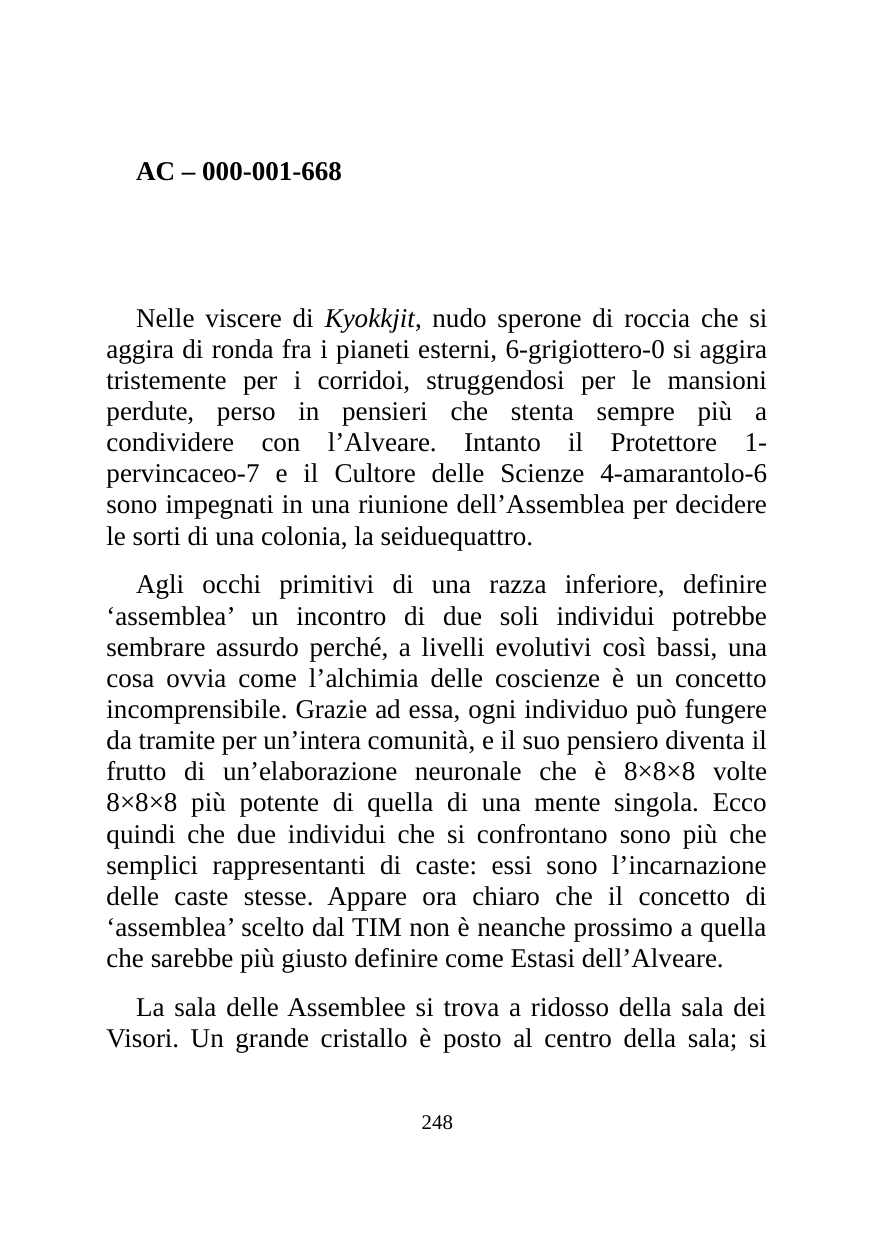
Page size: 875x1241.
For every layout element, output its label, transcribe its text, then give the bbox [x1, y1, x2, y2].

text Nelle viscere di Kyokkjit, nudo sperone di roccia che si aggira di ronda fra i pianeti esterni, 6-grigiottero-0 si aggira tristemente per i corridoi, struggendosi per le mansioni perdute, perso in pensieri che stenta sempre più a condividere con l’Alveare. Intanto il Protettore 1-pervincaceo-7 e il Cultore delle Scienze 4-amarantolo-6 sono impegnati in una riunione dell’Assemblea per decidere le sorti di una colonia, la seiduequattro. [106, 302, 768, 551]
text AC – 000-001-668 [106, 155, 768, 186]
text Agli occhi primitivi di una razza inferiore, definire ‘assemblea’ un incontro di due soli individui potrebbe sembrare assurdo perché, a livelli evolutivi così bassi, una cosa ovvia come l’alchimia delle coscienze è un concetto incomprensibile. Grazie ad essa, ogni individuo può fungere da tramite per un’intera comunità, e il suo pensiero diventa il frutto di un’elaborazione neuronale che è 8×8×8 volte 8×8×8 più potente di quella di una mente singola. Ecco quindi che due individui che si confrontano sono più che semplici rappresentanti di caste: essi sono l’incarnazione delle caste stesse. Appare ora chiaro che il concetto di ‘assemblea’ scelto dal TIM non è neanche prossimo a quella che sarebbe più giusto definire come Estasi dell’Alveare. [106, 568, 768, 973]
text La sala delle Assemblee si trova a ridosso della sala dei Visori. Un grande cristallo è posto al centro della sala; si [106, 991, 768, 1053]
